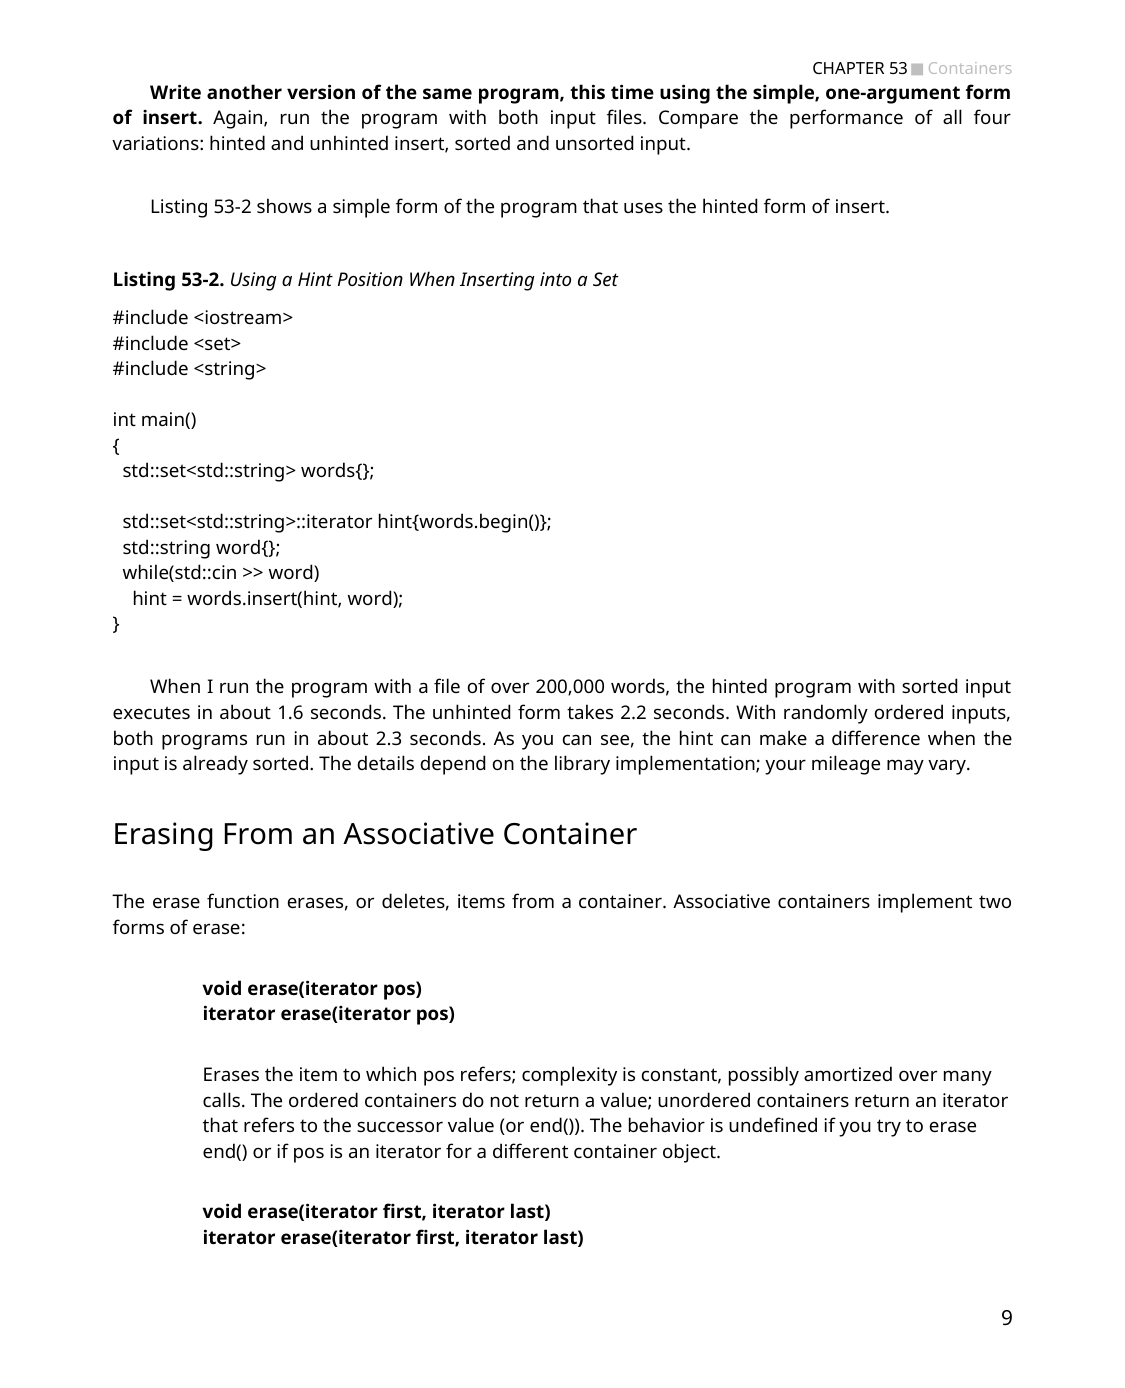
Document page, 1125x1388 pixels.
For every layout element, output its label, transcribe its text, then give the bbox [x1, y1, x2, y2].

text { [112, 432, 1012, 458]
text #include <set> [112, 330, 1012, 356]
text int main() [112, 407, 1012, 432]
text Listing 53-2. Using a Hint Position When Inserting into a Set [112, 266, 1012, 292]
text std::set<std::string>::iterator hint{words.begin()}; [112, 509, 1012, 534]
text The erase function erases, or deletes, items from a container. Associative containers implement two forms of erase: [112, 888, 1012, 939]
text When I run the program with a file of over 200,000 words, the hinted program with sorted input executes in about 1.6 seconds. The unhinted form takes 2.2 seconds. With randomly ordered inputs, both programs run in about 2.3 seconds. As you can see, the hint can make a difference when the input is already sorted. The details depend on the library implementation; your mileage may vary. [112, 674, 1012, 776]
text #include <iostream> [112, 304, 1012, 330]
list void erase(iterator pos) iterator erase(iterator pos) [202, 975, 1012, 1026]
text hint = words.insert(hint, word); [112, 585, 1012, 611]
list void erase(iterator first, iterator last) iterator erase(iterator first, iterator last) [202, 1199, 1012, 1250]
text #include <string> [112, 356, 1012, 381]
text Listing 53-2 shows a simple form of the program that uses the hinted form of insert. [112, 193, 1012, 218]
text std::string word{}; [112, 534, 1012, 560]
text Write another version of the same program, this time using the simple, one-argument form of insert. Again, run the program with both input files. Compare the performance of all four variations: hinted and unhinted insert, sorted and unsorted input. [112, 79, 1012, 156]
text } [112, 611, 1012, 636]
list Erases the item to which pos refers; complexity is constant, possibly amortized over many calls. The ordered containers do not return a value; unordered containers return an iterator that refers to the successor value (or end()). The behavior is undefined if you try to erase end() or if pos is an iterator for a different container object. [202, 1061, 1012, 1163]
subtitle Erasing From an Associative Container [112, 813, 1012, 853]
text std::set<std::string> words{}; [112, 458, 1012, 483]
text while(std::cin >> word) [112, 560, 1012, 585]
